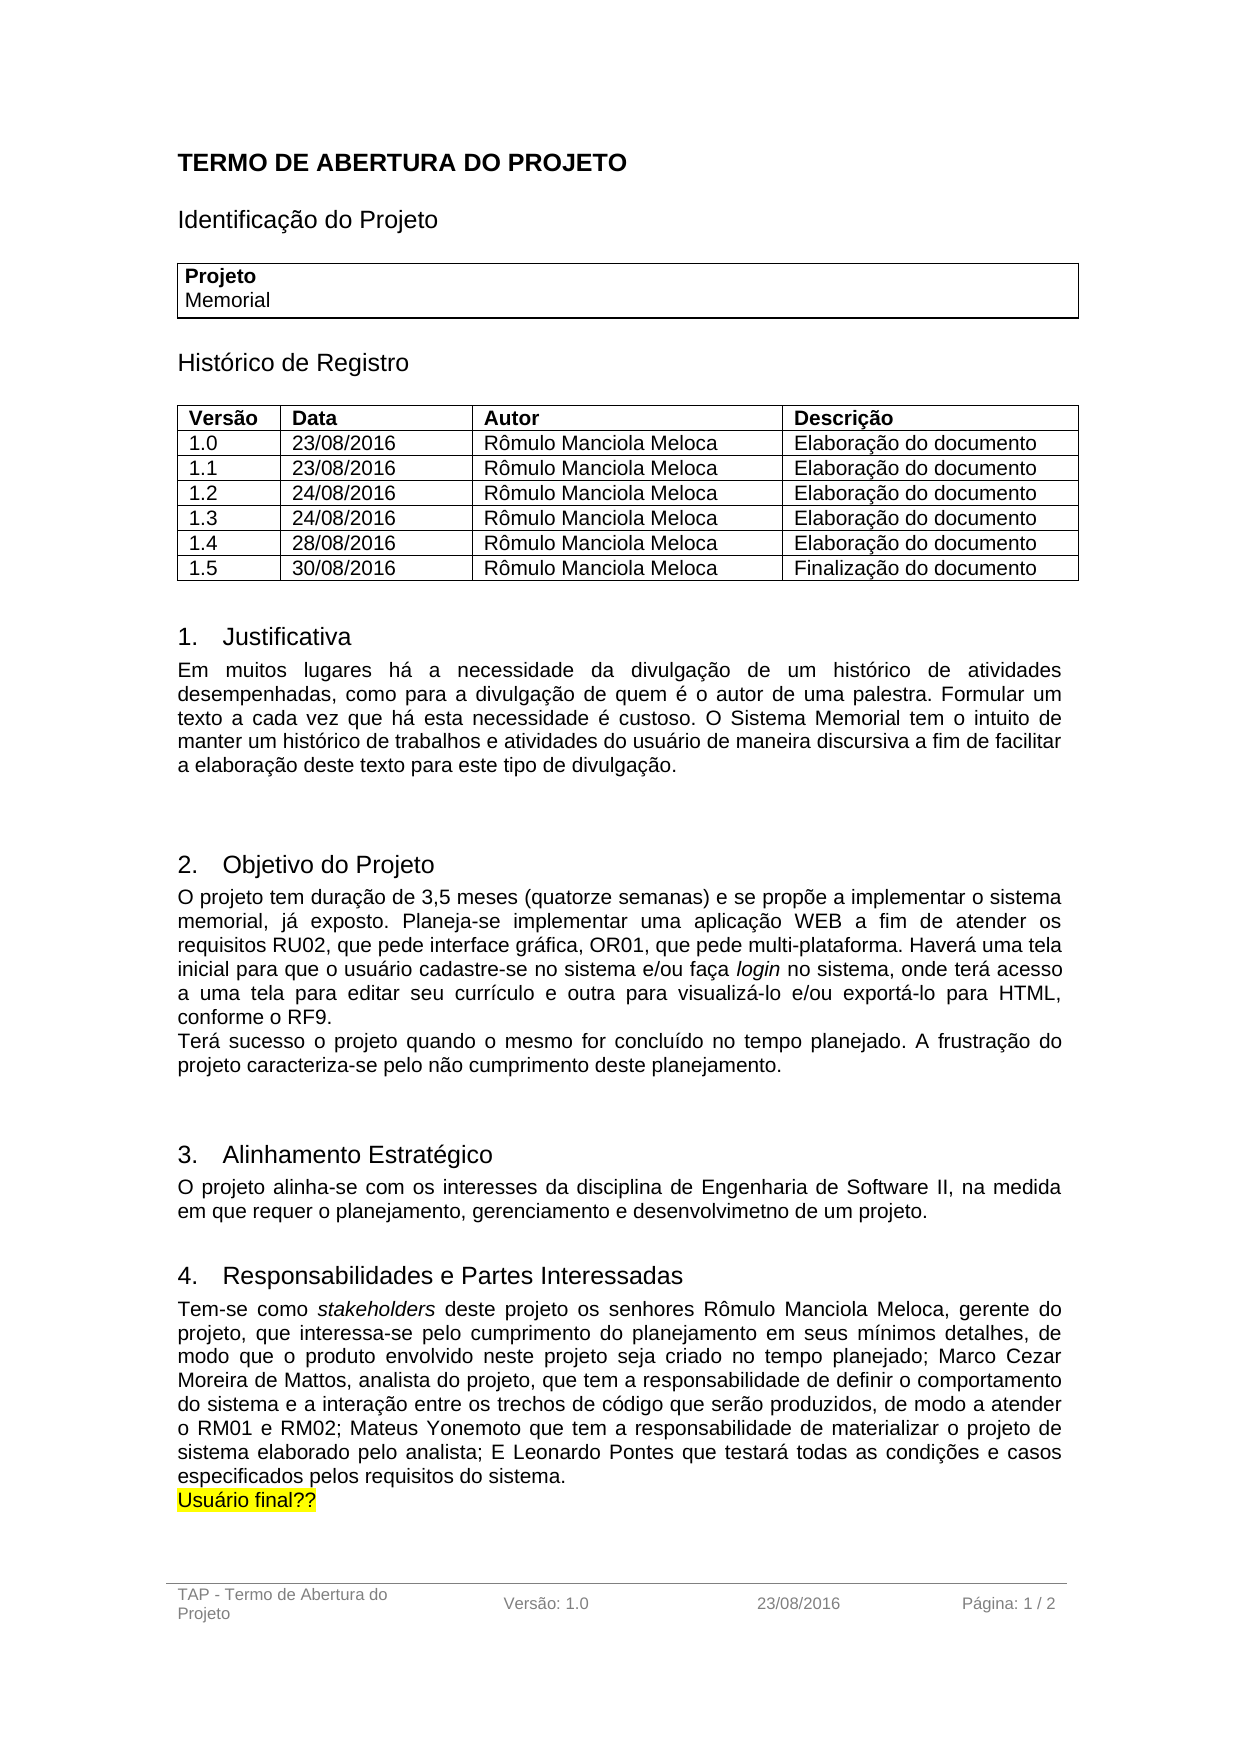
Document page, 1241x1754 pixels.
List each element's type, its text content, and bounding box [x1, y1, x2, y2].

subtitle Justificativa [177, 622, 1065, 651]
text Identificação do Projeto [177, 205, 1065, 234]
table_cell 1.2 [178, 481, 280, 505]
table_cell Elaboração do documento [783, 481, 1078, 505]
table_cell 1.0 [178, 431, 280, 455]
table_cell Rômulo Manciola Meloca [473, 456, 782, 480]
table_cell Rômulo Manciola Meloca [473, 481, 782, 505]
table_header Autor [473, 406, 782, 430]
text Histórico de Registro [177, 348, 1065, 376]
table_cell 30/08/2016 [281, 556, 472, 580]
table_cell Elaboração do documento [783, 531, 1078, 555]
text Tem-se como stakeholders deste projeto os senhores Rômulo Manciola Meloca, gerente do projeto, que interessa-se pelo cumprimento do planejamento em seus mínimos detalhes, de modo que o produto envolvido neste projeto seja criado no tempo planejado; Marco Cezar Moreira de Mattos, analista do projeto, que tem a responsabilidade de definir o comportamento do sistema e a interação entre os trechos de código que serão produzidos, de modo a atender o RM01 e RM02; Mateus Yonemoto que tem a responsabilidade de materializar o projeto de sistema elaborado pelo analista; E Leonardo Pontes que testará todas as condições e casos especificados pelos requisitos do sistema. [177, 1296, 1063, 1488]
text O projeto alinha-se com os interesses da disciplina de Engenharia de Software II, na medida em que requer o planejamento, gerenciamento e desenvolvimetno de um projeto. [177, 1174, 1063, 1222]
table_cell Rômulo Manciola Meloca [473, 531, 782, 555]
table_cell 1.3 [178, 506, 280, 530]
table_cell Elaboração do documento [783, 506, 1078, 530]
text Em muitos lugares há a necessidade da divulgação de um histórico de atividades desempenhadas, como para a divulgação de quem é o autor de uma palestra. Formular um texto a cada vez que há esta necessidade é custoso. O Sistema Memorial tem o intuito de manter um histórico de trabalhos e atividades do usuário de maneira discursiva a fim de facilitar a elaboração deste texto para este tipo de divulgação. [177, 657, 1063, 777]
table_cell 24/08/2016 [281, 481, 472, 505]
table_cell 1.5 [178, 556, 280, 580]
subtitle Responsabilidades e Partes Interessadas [177, 1261, 1065, 1290]
table_cell Rômulo Manciola Meloca [473, 556, 782, 580]
text Usuário final?? [177, 1488, 1063, 1512]
table_header Projeto Memorial [178, 264, 1078, 317]
table_cell Rômulo Manciola Meloca [473, 431, 782, 455]
table_cell 23/08/2016 [281, 431, 472, 455]
table_cell 1.1 [178, 456, 280, 480]
text TERMO DE ABERTURA DO PROJETO [177, 148, 1065, 176]
subtitle Alinhamento Estratégico [177, 1139, 1065, 1168]
text O projeto tem duração de 3,5 meses (quatorze semanas) e se propõe a implementar o sistema memorial, já exposto. Planeja-se implementar uma aplicação WEB a fim de atender os requisitos RU02, que pede interface gráfica, OR01, que pede multi-plataforma. Haverá uma tela inicial para que o usuário cadastre-se no sistema e/ou faça login no sistema, onde terá acesso a uma tela para editar seu currículo e outra para visualizá-lo e/ou exportá-lo para HTML, conforme o RF9. [177, 885, 1063, 1029]
table_cell Rômulo Manciola Meloca [473, 506, 782, 530]
table_cell 1.4 [178, 531, 280, 555]
table_cell 28/08/2016 [281, 531, 472, 555]
text Terá sucesso o projeto quando o mesmo for concluído no tempo planejado. A frustração do projeto caracteriza-se pelo não cumprimento deste planejamento. [177, 1029, 1063, 1077]
table_cell 24/08/2016 [281, 506, 472, 530]
table_cell 23/08/2016 [281, 456, 472, 480]
table_cell Finalização do documento [783, 556, 1078, 580]
table_cell Elaboração do documento [783, 456, 1078, 480]
table_header Versão [178, 406, 280, 430]
subtitle Objetivo do Projeto [177, 850, 1065, 879]
table_header Descrição [783, 406, 1078, 430]
table_cell Elaboração do documento [783, 431, 1078, 455]
table_header Data [281, 406, 472, 430]
